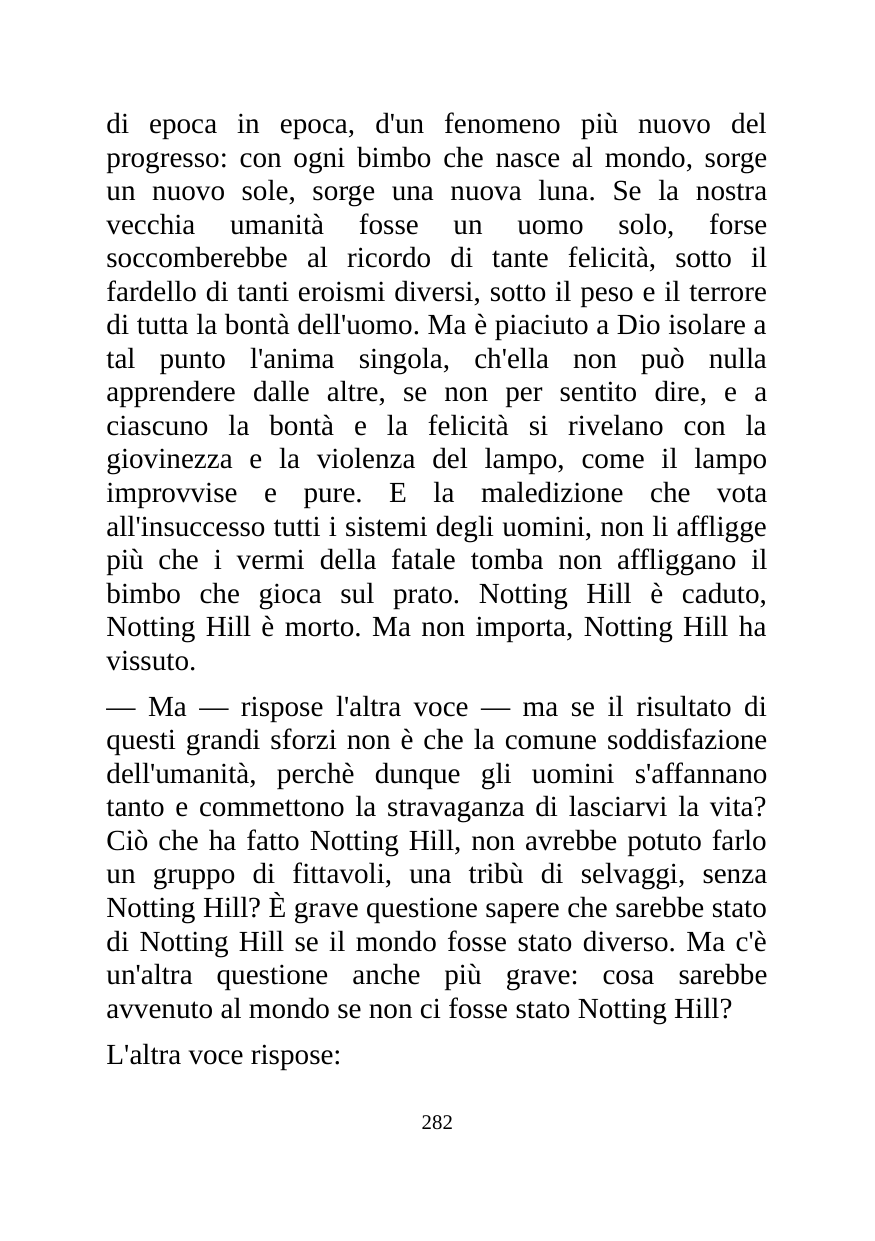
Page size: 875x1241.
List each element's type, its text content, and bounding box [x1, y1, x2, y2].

text L'altra voce rispose: [106, 1037, 768, 1070]
text — Ma — rispose l'altra voce — ma se il risultato di questi grandi sforzi non è che la comune soddisfazione dell'umanità, perchè dunque gli uomini s'affannano tanto e commettono la stravaganza di lasciarvi la vita? Ciò che ha fatto Notting Hill, non avrebbe potuto farlo un gruppo di fittavoli, una tribù di selvaggi, senza Notting Hill? È grave questione sapere che sarebbe stato di Notting Hill se il mondo fosse stato diverso. Ma c'è un'altra questione anche più grave: cosa sarebbe avvenuto al mondo se non ci fosse stato Notting Hill? [106, 689, 768, 1024]
text di epoca in epoca, d'un fenomeno più nuovo del progresso: con ogni bimbo che nasce al mondo, sorge un nuovo sole, sorge una nuova luna. Se la nostra vecchia umanità fosse un uomo solo, forse soccomberebbe al ricordo di tante felicità, sotto il fardello di tanti eroismi diversi, sotto il peso e il terrore di tutta la bontà dell'uomo. Ma è piaciuto a Dio isolare a tal punto l'anima singola, ch'ella non può nulla apprendere dalle altre, se non per sentito dire, e a ciascuno la bontà e la felicità si rivelano con la giovinezza e la violenza del lampo, come il lampo improvvise e pure. E la maledizione che vota all'insuccesso tutti i sistemi degli uomini, non li affligge più che i vermi della fatale tomba non affliggano il bimbo che gioca sul prato. Notting Hill è caduto, Notting Hill è morto. Ma non importa, Notting Hill ha vissuto. [106, 106, 768, 676]
